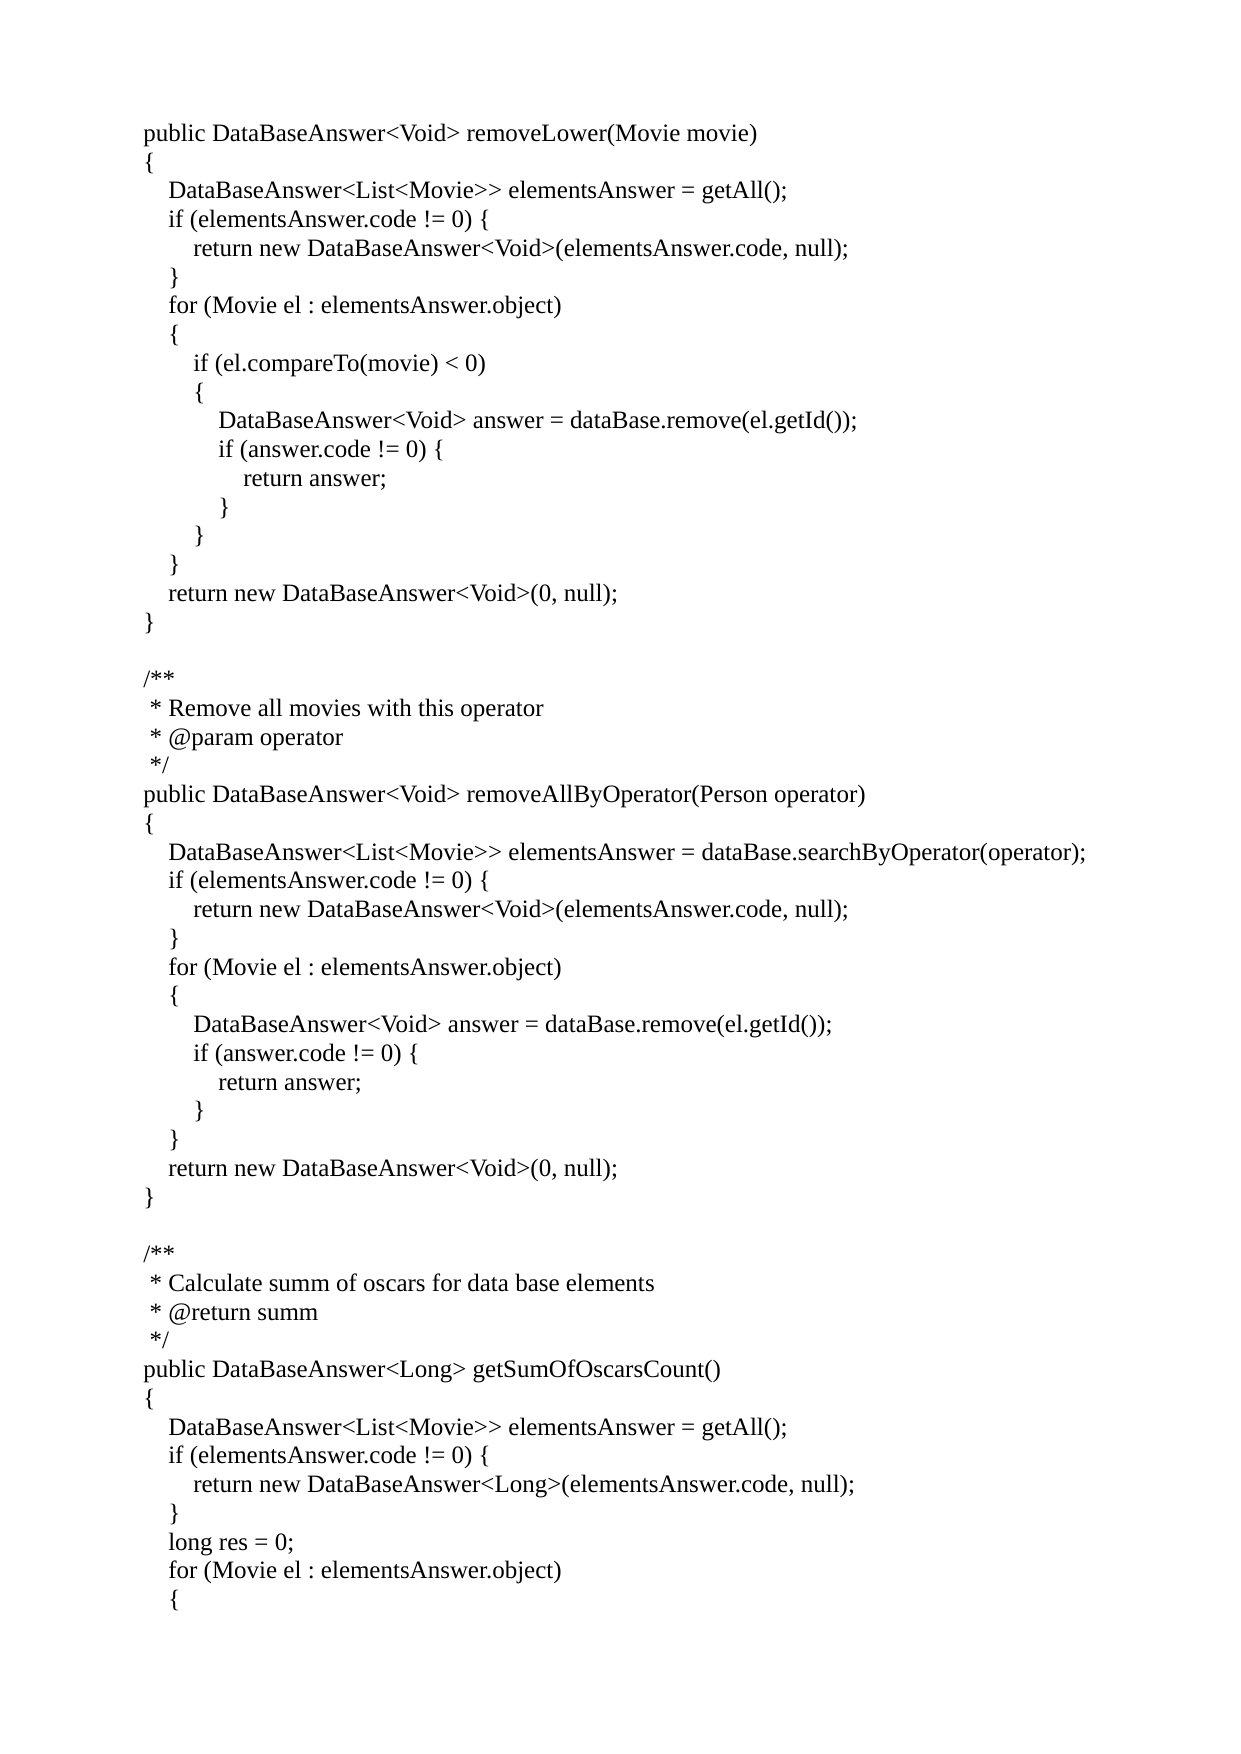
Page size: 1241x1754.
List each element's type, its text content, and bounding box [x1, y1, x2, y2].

text if (elementsAnswer.code != 0) { [118, 204, 1122, 233]
text DataBaseAnswer<List<Movie>> elementsAnswer = getAll(); [118, 176, 1122, 204]
text } [118, 923, 1122, 952]
text DataBaseAnswer<Void> answer = dataBase.remove(el.getId()); [118, 1009, 1122, 1038]
text } [118, 492, 1122, 521]
text public DataBaseAnswer<Void> removeAllByOperator(Person operator) [118, 779, 1122, 808]
text /** [118, 1239, 1122, 1268]
text if (elementsAnswer.code != 0) { [118, 1441, 1122, 1469]
text } [118, 521, 1122, 549]
text * @return summ [118, 1297, 1122, 1326]
text } [118, 549, 1122, 578]
text { [118, 377, 1122, 406]
text return answer; [118, 463, 1122, 492]
text { [118, 147, 1122, 176]
text return new DataBaseAnswer<Void>(0, null); [118, 578, 1122, 607]
text for (Movie el : elementsAnswer.object) [118, 291, 1122, 319]
text for (Movie el : elementsAnswer.object) [118, 952, 1122, 981]
text if (el.compareTo(movie) < 0) [118, 348, 1122, 377]
text if (answer.code != 0) { [118, 434, 1122, 463]
text { [118, 1584, 1122, 1613]
text if (answer.code != 0) { [118, 1038, 1122, 1067]
text for (Movie el : elementsAnswer.object) [118, 1556, 1122, 1584]
text return new DataBaseAnswer<Void>(elementsAnswer.code, null); [118, 894, 1122, 923]
text if (elementsAnswer.code != 0) { [118, 866, 1122, 894]
text /** [118, 664, 1122, 693]
text } [118, 1096, 1122, 1124]
text long res = 0; [118, 1527, 1122, 1556]
text DataBaseAnswer<Void> answer = dataBase.remove(el.getId()); [118, 406, 1122, 434]
text } [118, 262, 1122, 291]
text return answer; [118, 1067, 1122, 1096]
text return new DataBaseAnswer<Long>(elementsAnswer.code, null); [118, 1469, 1122, 1498]
text */ [118, 751, 1122, 779]
text { [118, 1383, 1122, 1412]
text } [118, 607, 1122, 636]
text * Remove all movies with this operator [118, 693, 1122, 722]
text } [118, 1124, 1122, 1153]
text { [118, 319, 1122, 348]
text public DataBaseAnswer<Void> removeLower(Movie movie) [118, 118, 1122, 147]
text { [118, 808, 1122, 837]
text return new DataBaseAnswer<Void>(elementsAnswer.code, null); [118, 233, 1122, 262]
text { [118, 981, 1122, 1009]
text DataBaseAnswer<List<Movie>> elementsAnswer = dataBase.searchByOperator(operator); [118, 837, 1122, 866]
text */ [118, 1326, 1122, 1354]
text return new DataBaseAnswer<Void>(0, null); [118, 1153, 1122, 1182]
text } [118, 1182, 1122, 1211]
text DataBaseAnswer<List<Movie>> elementsAnswer = getAll(); [118, 1412, 1122, 1441]
text * @param operator [118, 722, 1122, 751]
text * Calculate summ of oscars for data base elements [118, 1268, 1122, 1297]
text } [118, 1498, 1122, 1527]
text public DataBaseAnswer<Long> getSumOfOscarsCount() [118, 1354, 1122, 1383]
